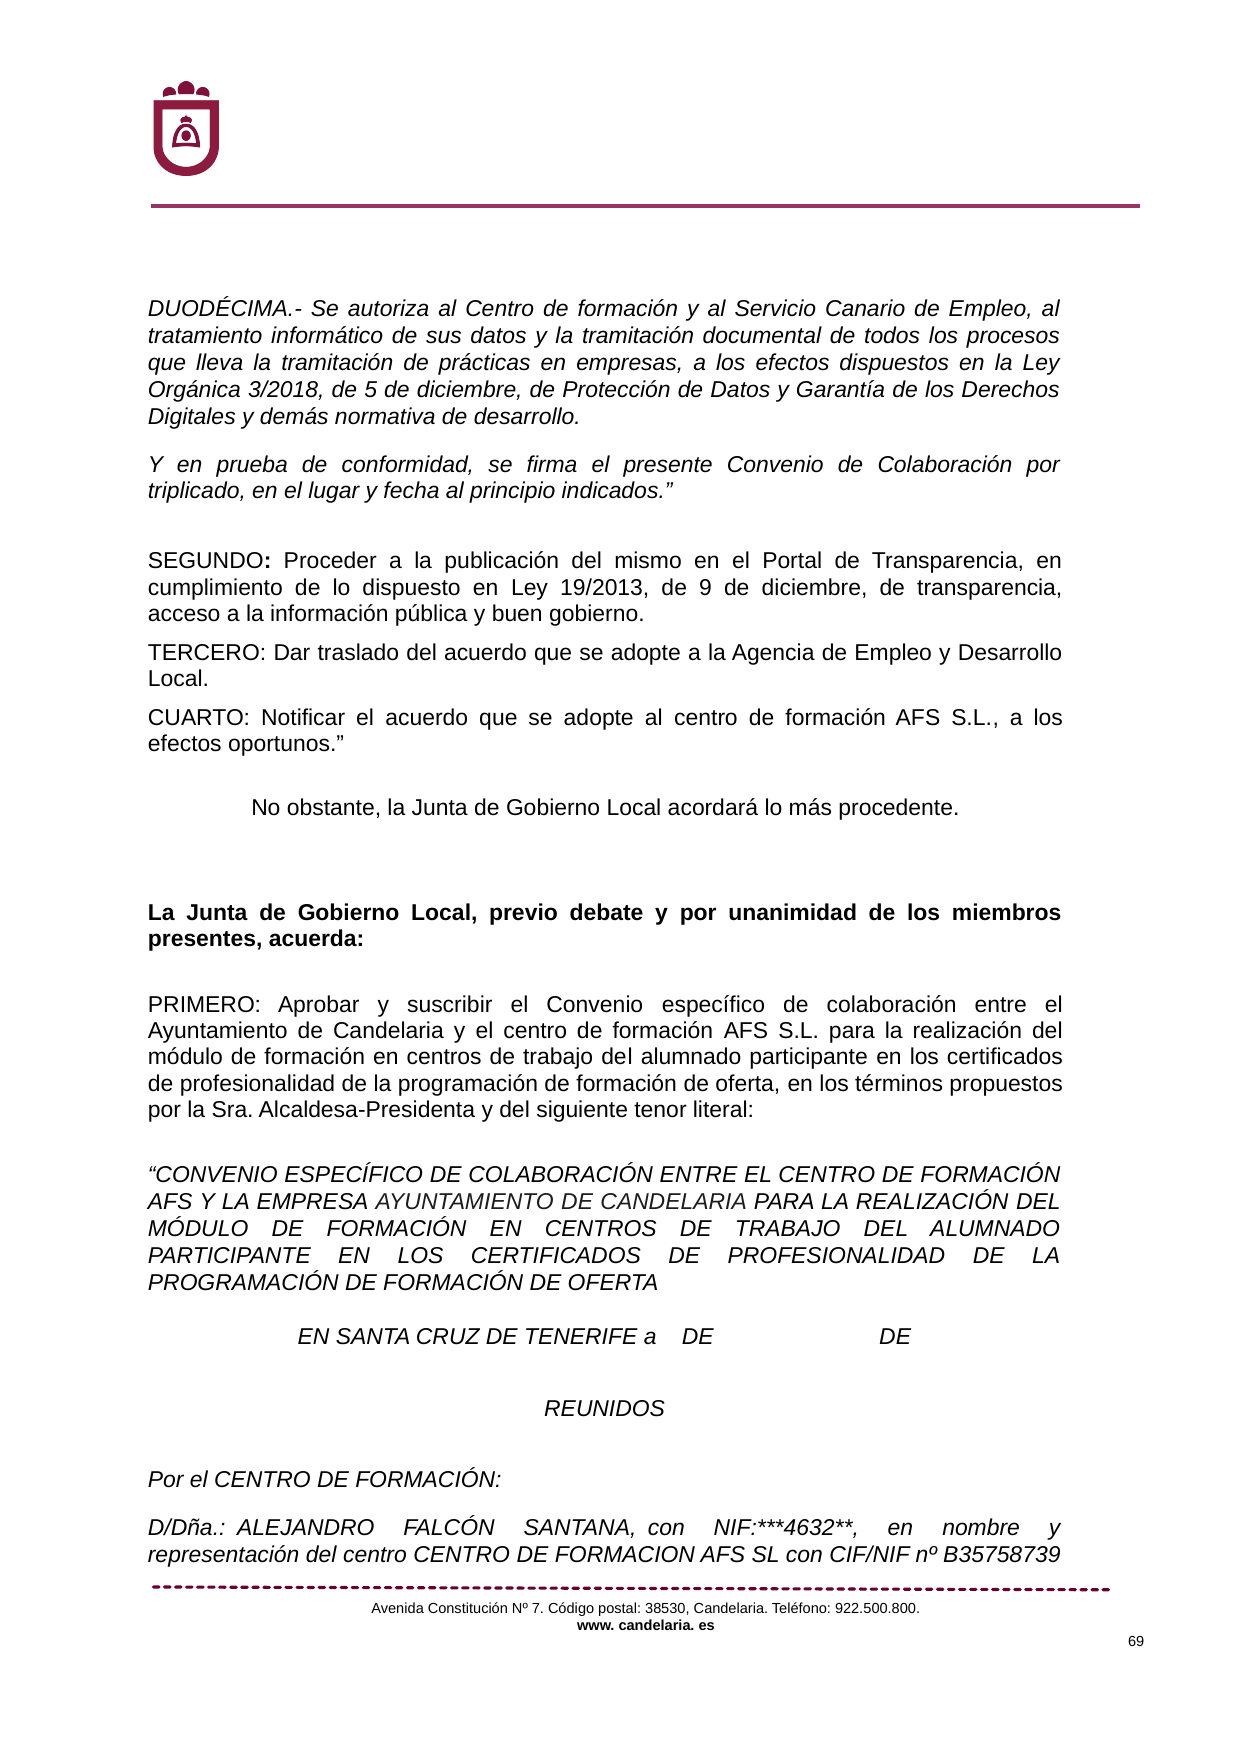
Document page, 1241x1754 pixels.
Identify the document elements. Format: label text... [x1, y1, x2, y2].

text D/Dña.: ALEJANDRO FALCÓN SANTANA, con NIF:***4632**, en nombre y representación del centro CENTRO DE FORMACION AFS SL con CIF/NIF nº B35758739 [148, 1514, 1063, 1567]
text La Junta de Gobierno Local, previo debate y por unanimidad de los miembros presentes, acuerda: [148, 899, 1063, 952]
text PRIMERO: Aprobar y suscribir el Convenio específico de colaboración entre el Ayuntamiento de Candelaria y el centro de formación AFS S.L. para la realización del módulo de formación en centros de trabajo del alumnado participante en los certificados de profesionalidad de la programación de formación de oferta, en los términos propuestos por la Sra. Alcaldesa-Presidenta y del siguiente tenor literal: [148, 991, 1063, 1122]
text No obstante, la Junta de Gobierno Local acordará lo más procedente. [147, 795, 1063, 820]
text EN SANTA CRUZ DE TENERIFE a DE DE [148, 1323, 1063, 1350]
text CUARTO: Notificar el acuerdo que se adopte al centro de formación AFS S.L., a los efectos oportunos.” [148, 704, 1063, 757]
text Por el CENTRO DE FORMACIÓN: [148, 1466, 1063, 1492]
text “CONVENIO ESPECÍFICO DE COLABORACIÓN ENTRE EL CENTRO DE FORMACIÓN AFS Y LA EMPRESA AYUNTAMIENTO DE CANDELARIA PARA LA REALIZACIÓN DEL MÓDULO DE FORMACIÓN EN CENTROS DE TRABAJO DEL ALUMNADO PARTICIPANTE EN LOS CERTIFICADOS DE PROFESIONALIDAD DE LA PROGRAMACIÓN DE FORMACIÓN DE OFERTA [148, 1161, 1063, 1295]
text SEGUNDO: Proceder a la publicación del mismo en el Portal de Transparencia, en cumplimiento de lo dispuesto en Ley 19/2013, de 9 de diciembre, de transparencia, acceso a la información pública y buen gobierno. [148, 547, 1063, 626]
text DUODÉCIMA.- Se autoriza al Centro de formación y al Servicio Canario de Empleo, al tratamiento informático de sus datos y la tramitación documental de todos los procesos que lleva la tramitación de prácticas en empresas, a los efectos dispuestos en la Ley Orgánica 3/2018, de 5 de diciembre, de Protección de Datos y Garantía de los Derechos Digitales y demás normativa de desarrollo. [148, 295, 1063, 429]
text TERCERO: Dar traslado del acuerdo que se adopte a la Agencia de Empleo y Desarrollo Local. [148, 639, 1063, 691]
text Y en prueba de conformidad, se firma el presente Convenio de Colaboración por triplicado, en el lugar y fecha al principio indicados.” [148, 451, 1063, 504]
text REUNIDOS [148, 1394, 1063, 1421]
